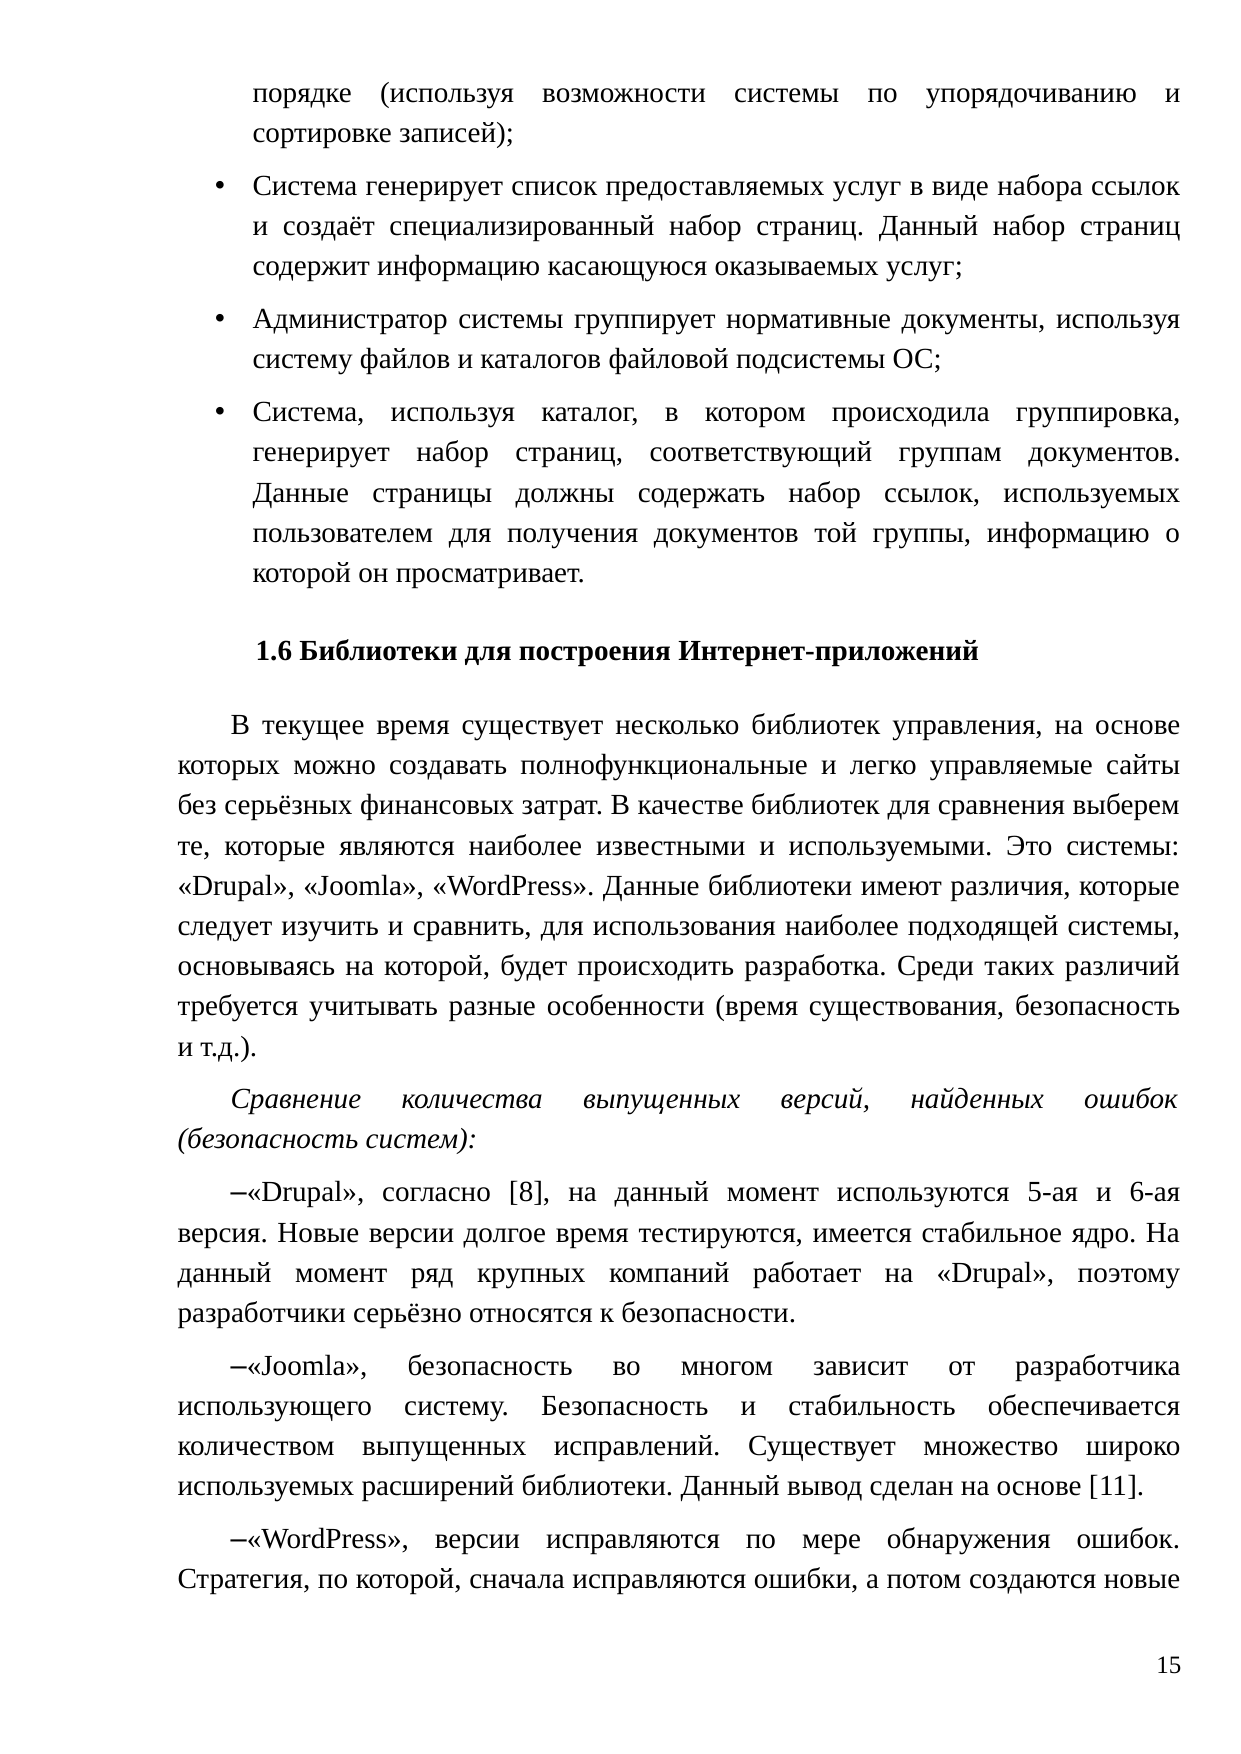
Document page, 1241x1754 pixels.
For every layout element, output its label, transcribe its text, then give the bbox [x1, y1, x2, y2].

list порядке (используя возможности системы по упорядочиванию и сортировке записей); [215, 75, 1181, 149]
list Система генерирует список предоставляемых услуг в виде набора ссылок и создаёт специализированный набор страниц. Данный набор страниц содержит информацию касающуюся оказываемых услуг; [215, 168, 1181, 282]
list «Drupal», согласно [8], на данный момент используются 5-ая и 6-ая версия. Новые версии долгое время тестируются, имеется стабильное ядро. На данный момент ряд крупных компаний работает на «Drupal», поэтому разработчики серьёзно относятся к безопасности. [177, 1174, 1181, 1329]
list «WordPress», версии исправляются по мере обнаружения ошибок. Стратегия, по которой, сначала исправляются ошибки, а потом создаются новые [177, 1521, 1181, 1595]
text В текущее время существует несколько библиотек управления, на основе которых можно создавать полнофункциональные и легко управляемые сайты без серьёзных финансовых затрат. В качестве библиотек для сравнения выберем те, которые являются наиболее известными и используемыми. Это системы: «Drupal», «Joomla», «WordPress». Данные библиотеки имеют различия, которые следует изучить и сравнить, для использования наиболее подходящей системы, основываясь на которой, будет происходить разработка. Среди таких различий требуется учитывать разные особенности (время существования, безопасность и т.д.). [177, 707, 1181, 1062]
list «Joomla», безопасность во многом зависит от разработчика использующего систему. Безопасность и стабильность обеспечивается количеством выпущенных исправлений. Существует множество широко используемых расширений библиотеки. Данный вывод сделан на основе [11]. [177, 1348, 1181, 1502]
subtitle Библиотеки для построения Интернет-приложений [177, 633, 1181, 666]
text Сравнение количества выпущенных версий, найденных ошибок (безопасность систем): [177, 1081, 1181, 1155]
list Администратор системы группирует нормативные документы, используя систему файлов и каталогов файловой подсистемы ОС; [215, 301, 1181, 375]
list Система, используя каталог, в котором происходила группировка, генерирует набор страниц, соответствующий группам документов. Данные страницы должны содержать набор ссылок, используемых пользователем для получения документов той группы, информацию о которой он просматривает. [215, 394, 1181, 589]
